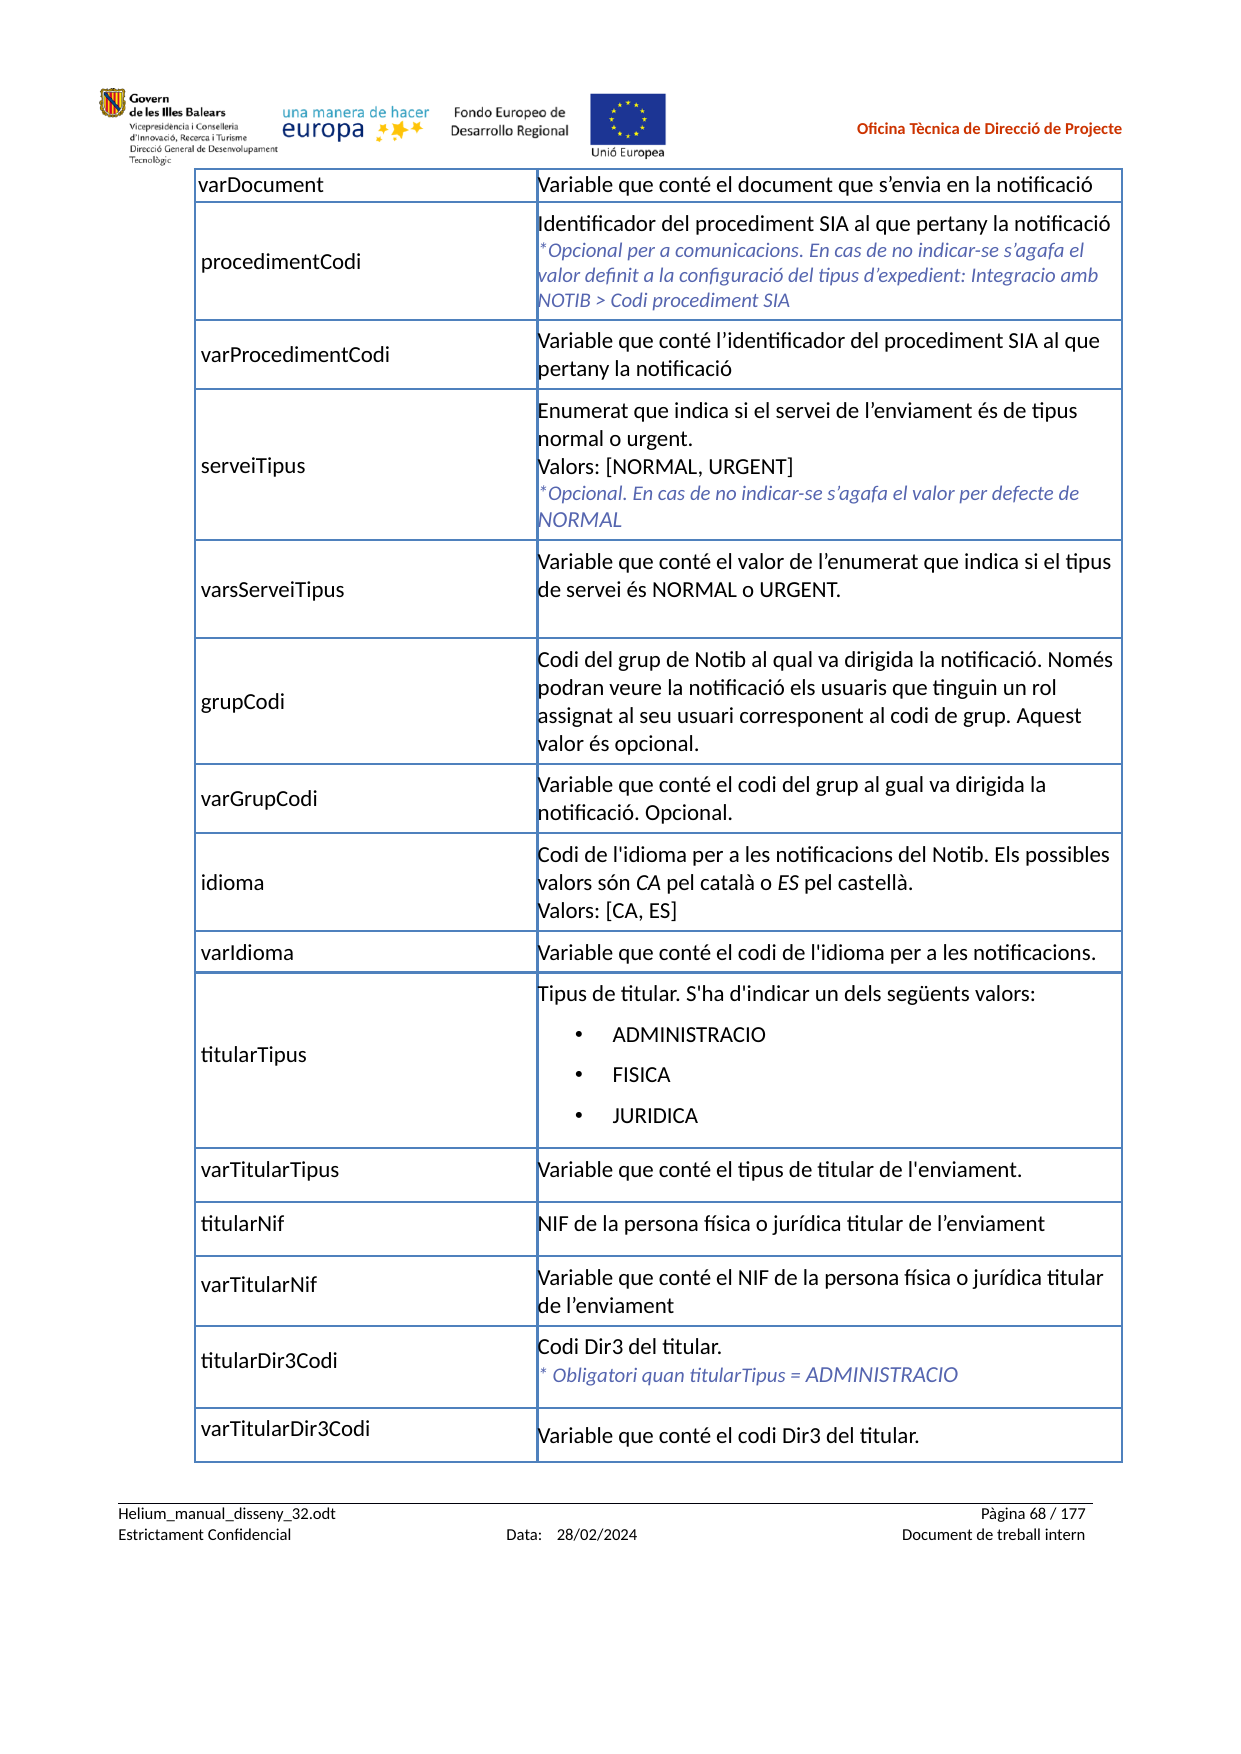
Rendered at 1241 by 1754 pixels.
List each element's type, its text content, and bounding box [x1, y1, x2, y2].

table_cell Tipus de titular. S'ha d'indicar un dels següents valors: ADMINISTRACIO FISICA JURIDICA [539, 974, 1121, 1147]
table_cell Variable que conté el codi de l'idioma per a les notificacions. [539, 932, 1121, 971]
table_cell Identificador del procediment SIA al que pertany la notificació *Opcional per a comunicacions. En cas de no indicar-se s’agafa el valor definit a la configuració del tipus d’expedient: Integracio amb NOTIB > Codi procediment SIA [539, 203, 1121, 319]
table_cell Variable que conté el codi Dir3 del titular. [539, 1409, 1121, 1461]
table_cell serveiTipus [196, 390, 536, 539]
table_cell varDocument [196, 170, 536, 201]
table_cell Codi de l'idioma per a les notificacions del Notib. Els possibles valors són CA pel català o ES pel castellà. Valors: [CA, ES] [539, 834, 1121, 930]
picture [99, 87, 668, 166]
table_cell Codi Dir3 del titular. * Obligatori quan titularTipus = ADMINISTRACIO [539, 1327, 1121, 1407]
table_cell titularDir3Codi [196, 1327, 536, 1407]
table_cell grupCodi [196, 639, 536, 763]
table_cell Variable que conté el codi del grup al gual va dirigida la notificació. Opcional. [539, 765, 1121, 832]
table_cell Variable que conté el valor de l’enumerat que indica si el tipus de servei és NORMAL o URGENT. [539, 541, 1121, 637]
table_cell varsServeiTipus [196, 541, 536, 637]
table_cell titularNif [196, 1203, 536, 1255]
table_cell varProcedimentCodi [196, 321, 536, 388]
table_cell Enumerat que indica si el servei de l’enviament és de tipus normal o urgent. Valors: [NORMAL, URGENT] *Opcional. En cas de no indicar-se s’agafa el valor per defecte de NORMAL [539, 390, 1121, 539]
table_cell varGrupCodi [196, 765, 536, 832]
table_cell Variable que conté el NIF de la persona física o jurídica titular de l’enviament [539, 1257, 1121, 1325]
table_cell NIF de la persona física o jurídica titular de l’enviament [539, 1203, 1121, 1255]
table_cell varTitularTipus [196, 1149, 536, 1201]
table_cell varTitularDir3Codi [196, 1409, 536, 1461]
table_cell idioma [196, 834, 536, 930]
table_cell procedimentCodi [196, 203, 536, 319]
table_cell Variable que conté l’identificador del procediment SIA al que pertany la notificació [539, 321, 1121, 388]
table_cell varIdioma [196, 932, 536, 971]
table_cell Codi del grup de Notib al qual va dirigida la notificació. Només podran veure la notificació els usuaris que tinguin un rol assignat al seu usuari corresponent al codi de grup. Aquest valor és opcional. [539, 639, 1121, 763]
table_cell titularTipus [196, 974, 536, 1147]
table_cell Variable que conté el document que s’envia en la notificació [539, 170, 1121, 201]
table_cell varTitularNif [196, 1257, 536, 1325]
table_cell Variable que conté el tipus de titular de l'enviament. [539, 1149, 1121, 1201]
